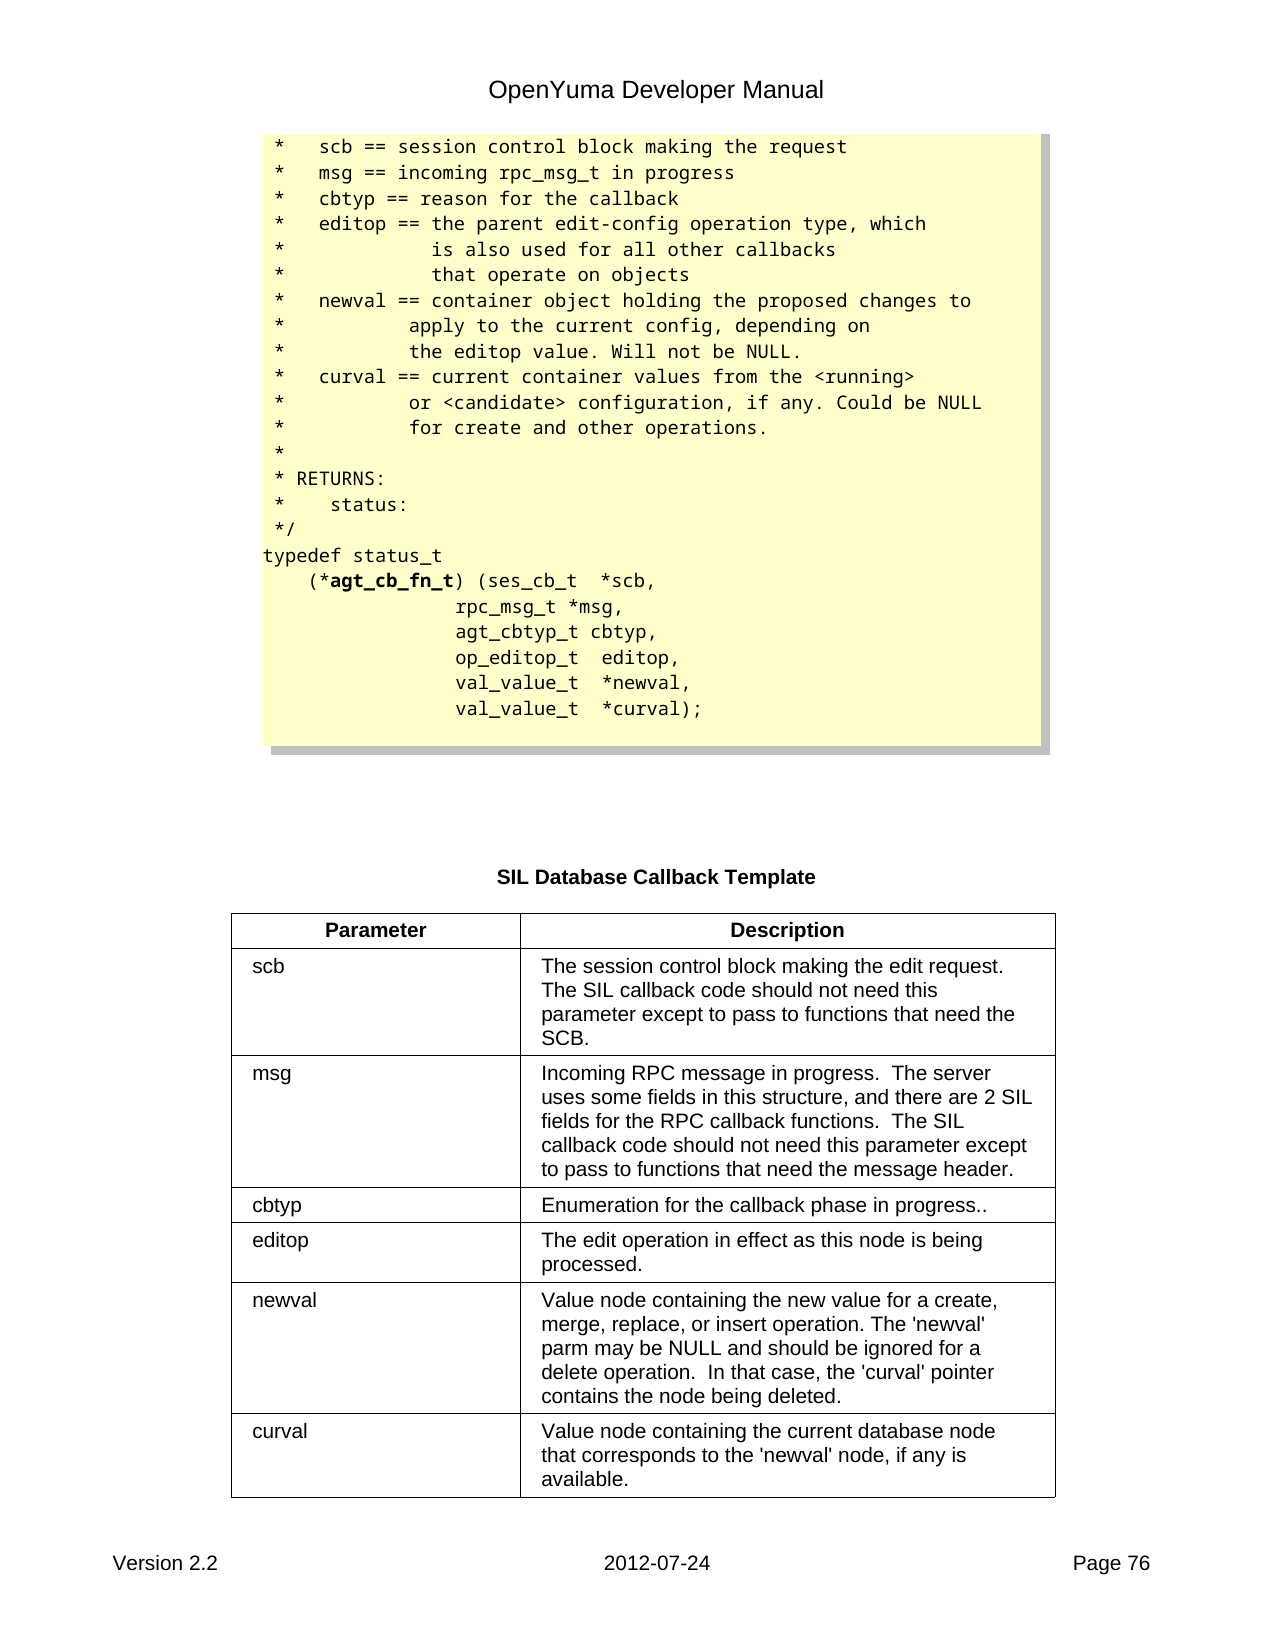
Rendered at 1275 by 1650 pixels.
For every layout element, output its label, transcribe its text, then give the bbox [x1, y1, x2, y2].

text * the editop value. Will not be NULL. [262, 338, 1041, 363]
text */ [262, 517, 1041, 542]
table_cell The session control block making the edit request. The SIL callback code should not need this parameter except to pass to functions that need the SCB. [521, 949, 1055, 1055]
table_cell Value node containing the current database node that corresponds to the 'newval' node, if any is available. [521, 1414, 1055, 1497]
text * that operate on objects [262, 261, 1041, 287]
text * msg == incoming rpc_msg_t in progress [262, 159, 1041, 185]
text * editop == the parent edit-config operation type, which [262, 210, 1041, 236]
table_header Description [521, 914, 1055, 948]
table_cell editop [232, 1223, 520, 1282]
text * for create and other operations. [262, 414, 1041, 440]
text (*agt_cb_fn_t) (ses_cb_t *scb, [262, 568, 1041, 593]
table_cell cbtyp [232, 1188, 520, 1222]
text * is also used for all other callbacks [262, 236, 1041, 261]
table_cell The edit operation in effect as this node is being processed. [521, 1223, 1055, 1282]
subtitle SIL Database Callback Template [127, 864, 1185, 888]
text * status: [262, 491, 1041, 517]
text * [262, 440, 1041, 466]
text rpc_msg_t *msg, [262, 593, 1041, 619]
table_cell msg [232, 1056, 520, 1187]
text op_editop_t editop, [262, 644, 1041, 670]
table_cell Enumeration for the callback phase in progress.. [521, 1188, 1055, 1222]
text * RETURNS: [262, 466, 1041, 491]
table_cell Value node containing the new value for a create, merge, replace, or insert operation. The 'newval' parm may be NULL and should be ignored for a delete operation. In that case, the 'curval' pointer contains the node being deleted. [521, 1283, 1055, 1413]
text agt_cbtyp_t cbtyp, [262, 619, 1041, 644]
text val_value_t *newval, [262, 670, 1041, 695]
table_cell curval [232, 1414, 520, 1497]
table_cell Incoming RPC message in progress. The server uses some fields in this structure, and there are 2 SIL fields for the RPC callback functions. The SIL callback code should not need this parameter except to pass to functions that need the message header. [521, 1056, 1055, 1187]
text * or <candidate> configuration, if any. Could be NULL [262, 389, 1041, 414]
table_cell newval [232, 1283, 520, 1413]
text * cbtyp == reason for the callback [262, 185, 1041, 210]
table_cell scb [232, 949, 520, 1055]
table_header Parameter [232, 914, 520, 948]
text * apply to the current config, depending on [262, 312, 1041, 338]
text val_value_t *curval); [262, 695, 1041, 721]
text * curval == current container values from the <running> [262, 363, 1041, 389]
text * newval == container object holding the proposed changes to [262, 287, 1041, 312]
text * scb == session control block making the request [262, 134, 1041, 159]
text typedef status_t [262, 542, 1041, 568]
